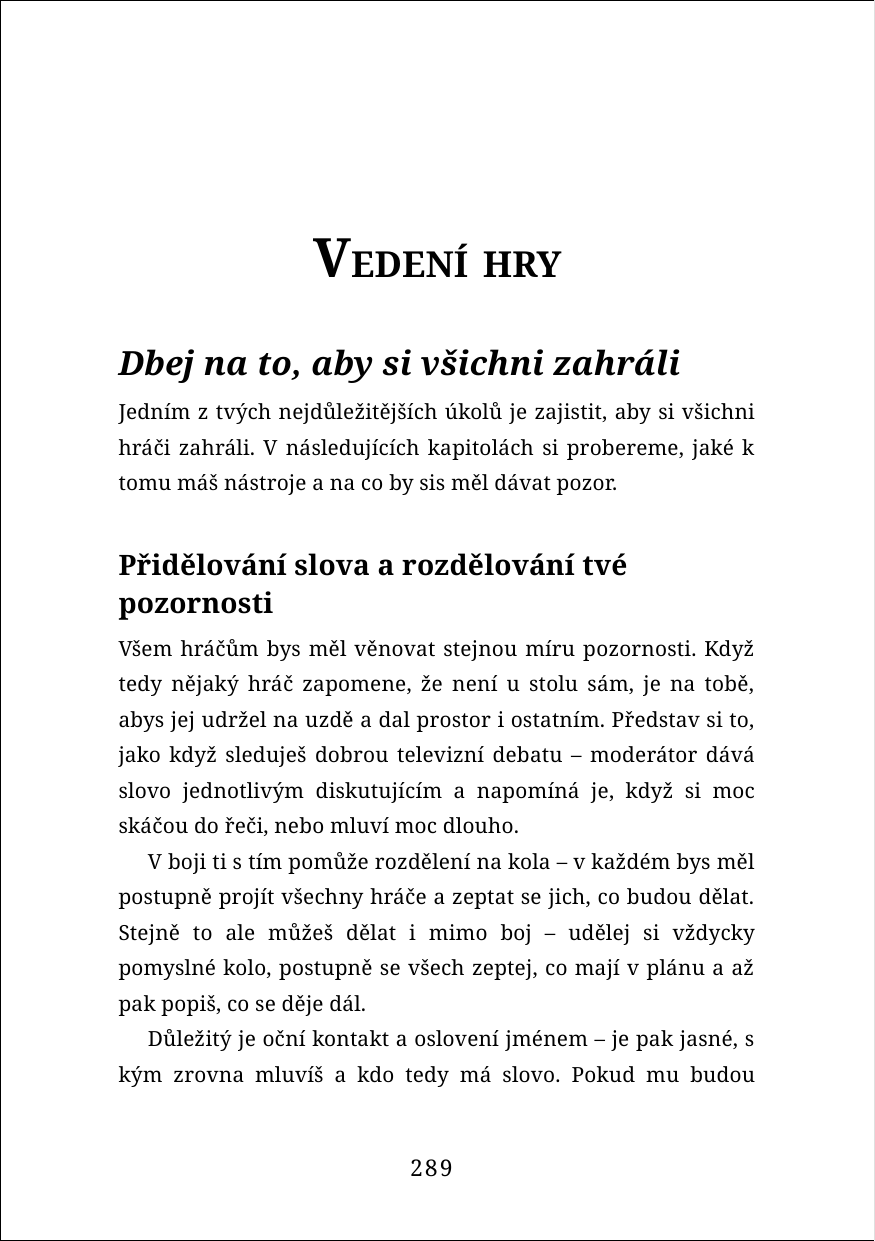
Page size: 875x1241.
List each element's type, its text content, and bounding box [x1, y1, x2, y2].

subtitle Dbej na to, aby si všichni zahráli [118, 340, 756, 386]
subtitle Přidělování slova a rozdělování tvé pozornosti [118, 545, 756, 622]
subtitle Vedení hry [118, 219, 756, 293]
text Všem hráčům bys měl věnovat stejnou míru pozornosti. Když tedy nějaký hráč zapomene, že není u stolu sám, je na tobě, abys jej udržel na uzdě a dal prostor i ostatním. Představ si to, jako když sleduješ dobrou televizní debatu – moderátor dává slovo jednotlivým diskutujícím a napomíná je, když si moc skáčou do řeči, nebo mluví moc dlouho. V boji ti s tím pomůže rozdělení na kola – v každém bys měl postupně projít všechny hráče a zeptat se jich, co budou dělat. Stejně to ale můžeš dělat i mimo boj – udělej si vždycky pomyslné kolo, postupně se všech zeptej, co mají v plánu a až pak popiš, co se děje dál. Důležitý je oční kontakt a oslovení jménem – je pak jasné, s kým zrovna mluvíš a kdo tedy má slovo. Pokud mu budou [118, 634, 756, 1088]
text Jedním z tvých nejdůležitějších úkolů je zajistit, aby si všichni hráči zahráli. V následujících kapitolách si probereme, jaké k tomu máš nástroje a na co by sis měl dávat pozor. [118, 397, 756, 497]
